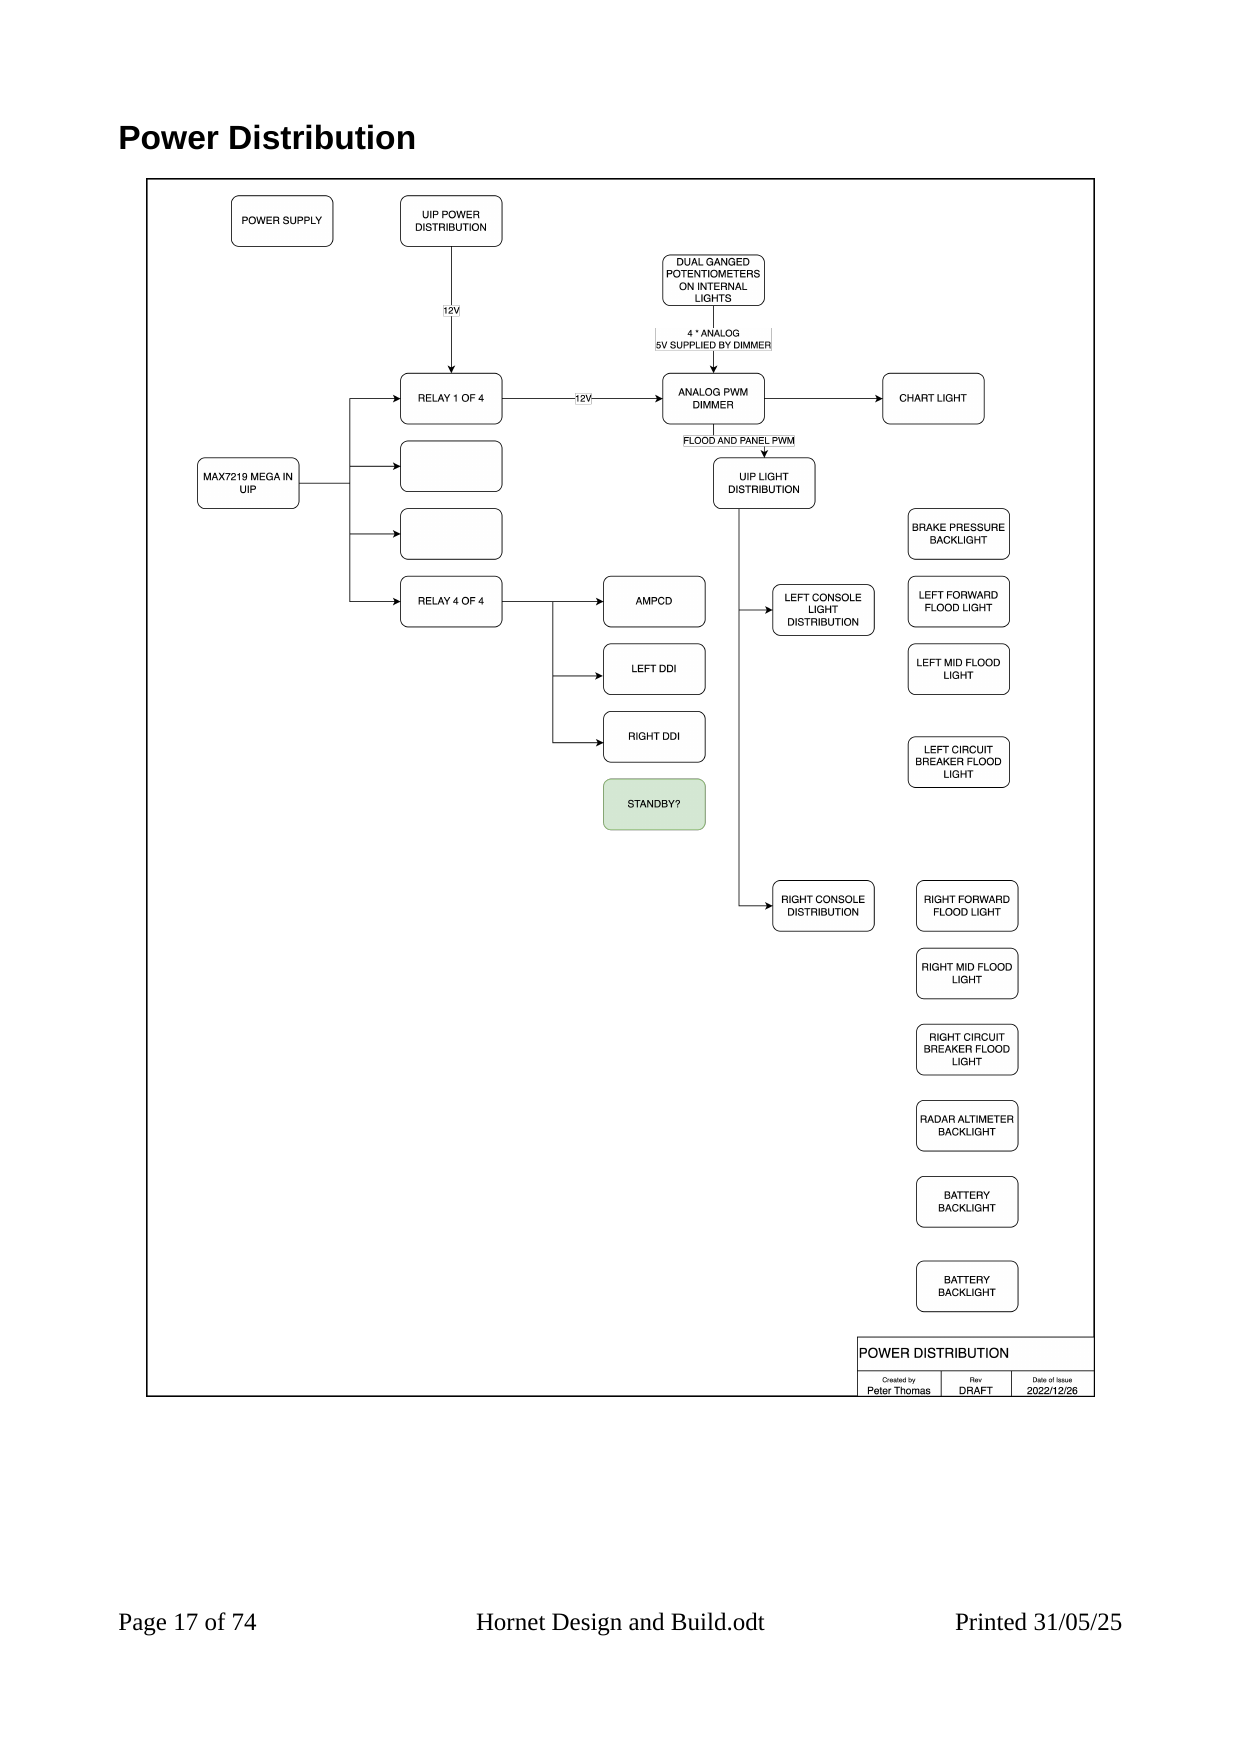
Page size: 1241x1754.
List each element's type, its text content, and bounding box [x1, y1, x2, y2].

picture [137, 169, 1103, 1405]
subtitle Power Distribution [118, 118, 1122, 157]
